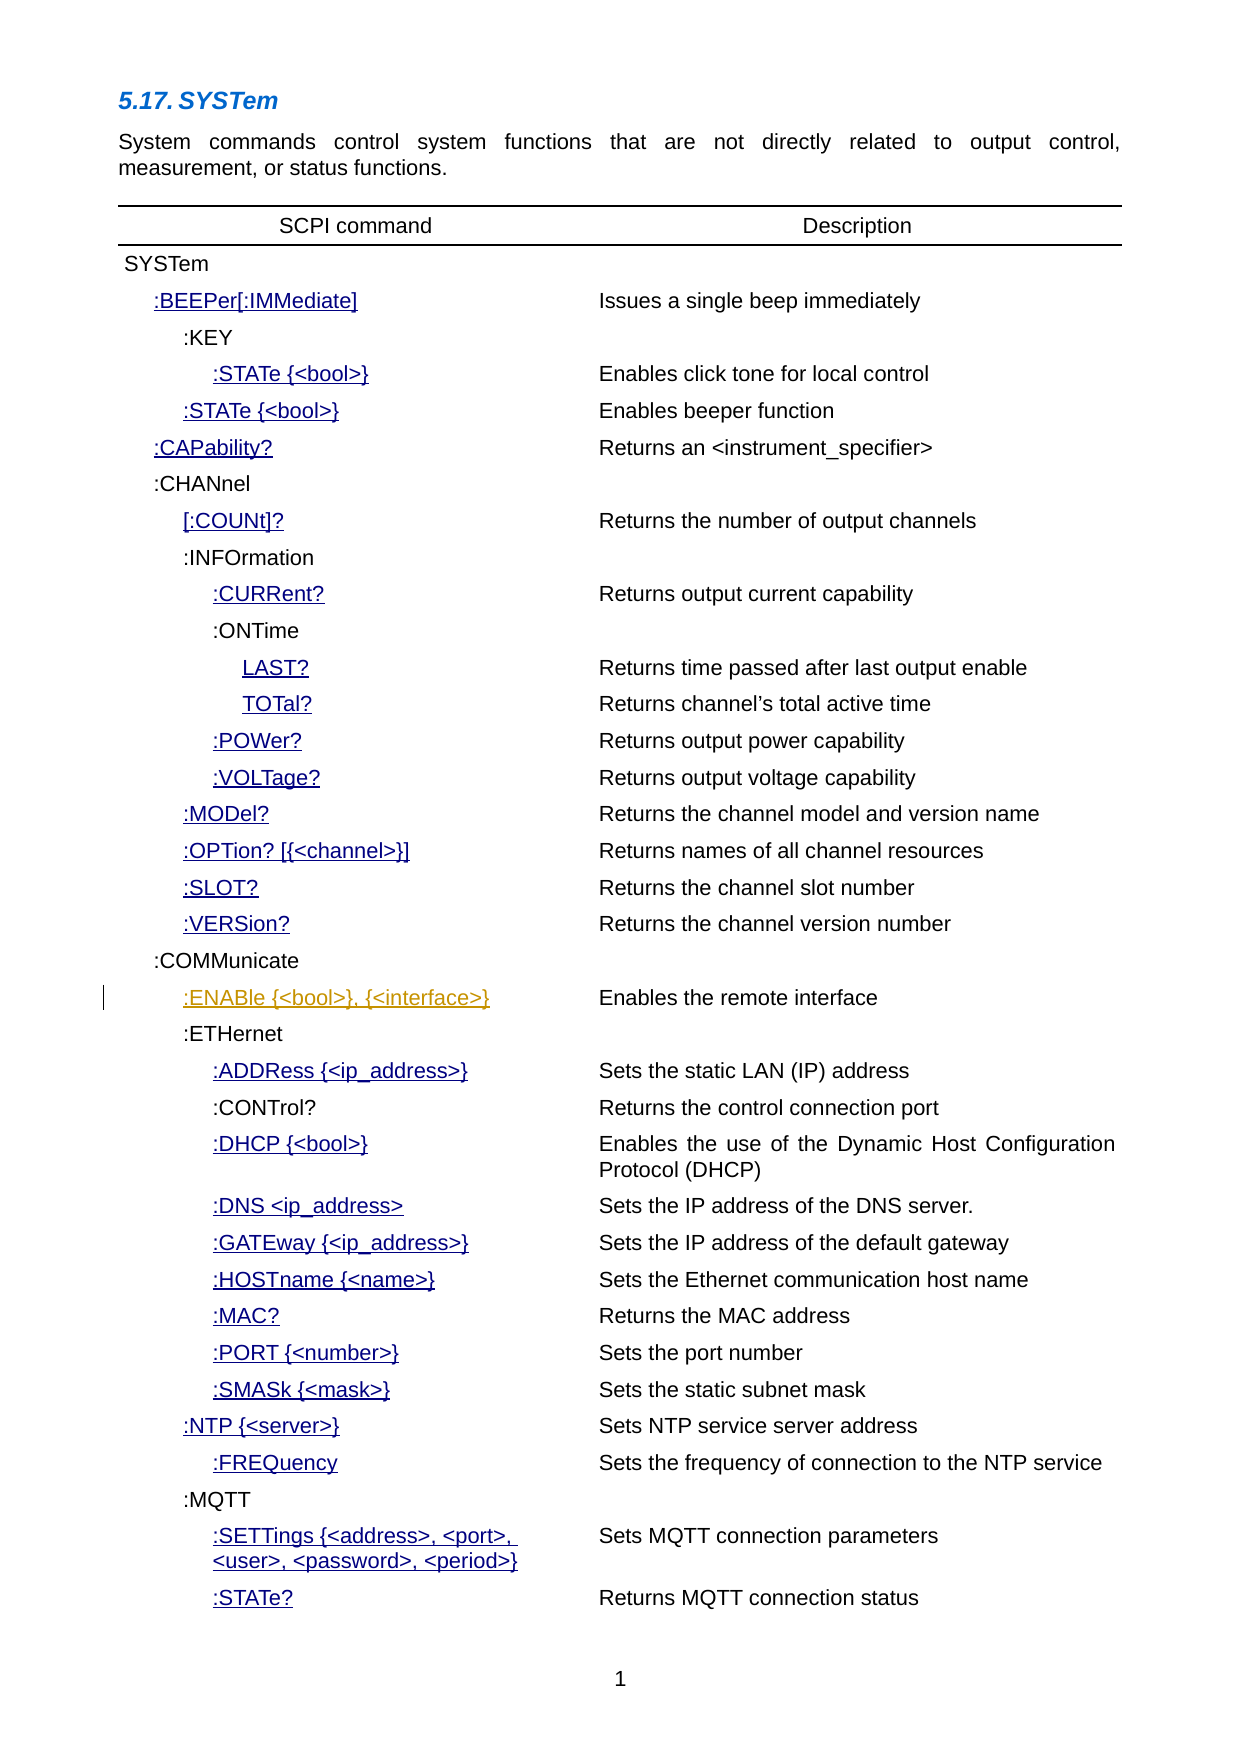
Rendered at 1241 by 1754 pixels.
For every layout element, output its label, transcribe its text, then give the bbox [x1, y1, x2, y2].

table_cell [593, 539, 1122, 576]
table_cell :OPTion? [{<channel>}] [118, 832, 593, 869]
table_cell Returns MQTT connection status [593, 1579, 1122, 1616]
table_cell Enables the use of the Dynamic Host Configuration Protocol (DHCP) [593, 1126, 1122, 1187]
table_cell :KEY [118, 319, 593, 356]
table_cell :ADDRess {<ip_address>} [118, 1052, 593, 1089]
table_cell TOTal? [118, 686, 593, 722]
table_cell :MQTT [118, 1481, 593, 1517]
table_cell Sets the IP address of the DNS server. [593, 1188, 1122, 1224]
table_cell [593, 466, 1122, 502]
table_cell :COMMunicate [118, 942, 593, 979]
table_cell LAST? [118, 649, 593, 686]
table_cell :STATe {<bool>} [118, 392, 593, 429]
table_cell Returns output current capability [593, 576, 1122, 612]
table_cell Returns time passed after last output enable [593, 649, 1122, 686]
table_cell Returns the control connection port [593, 1089, 1122, 1126]
table_cell Sets NTP service server address [593, 1408, 1122, 1444]
table_cell :POWer? [118, 722, 593, 759]
subtitle SYSTem [118, 86, 1122, 114]
table_cell Enables click tone for local control [593, 356, 1122, 392]
table_cell Returns channel’s total active time [593, 686, 1122, 722]
table_cell :VOLTage? [118, 759, 593, 796]
table_cell Sets the IP address of the default gateway [593, 1224, 1122, 1261]
table_cell Sets the frequency of connection to the NTP service [593, 1444, 1122, 1481]
table_cell :DNS <ip_address> [118, 1188, 593, 1224]
table_header SCPI command [118, 207, 593, 243]
table_cell :CONTrol? [118, 1089, 593, 1126]
table_cell :VERSion? [118, 906, 593, 942]
table_cell Returns an <instrument_specifier> [593, 429, 1122, 466]
table_cell :GATEway {<ip_address>} [118, 1224, 593, 1261]
table_cell Returns the channel model and version name [593, 796, 1122, 832]
table_header Description [593, 207, 1122, 243]
table_cell SYSTem [118, 246, 593, 282]
table_cell Returns the MAC address [593, 1298, 1122, 1334]
table_cell [593, 942, 1122, 979]
table_cell [593, 246, 1122, 282]
table_cell :CURRent? [118, 576, 593, 612]
table_cell :FREQuency [118, 1444, 593, 1481]
table_cell :CAPability? [118, 429, 593, 466]
table_cell Returns names of all channel resources [593, 832, 1122, 869]
table_cell Sets the port number [593, 1334, 1122, 1371]
table_cell [:COUNt]? [118, 502, 593, 539]
table_cell Issues a single beep immediately [593, 282, 1122, 319]
table_cell :STATe? [118, 1579, 593, 1616]
table_cell Enables the remote interface [593, 979, 1122, 1016]
text System commands control system functions that are not directly related to output control, measurement, or status functions. [118, 129, 1122, 179]
table_cell :NTP {<server>} [118, 1408, 593, 1444]
table_cell [593, 319, 1122, 356]
table_cell Sets MQTT connection parameters [593, 1518, 1122, 1579]
table_cell Returns the channel version number [593, 906, 1122, 942]
table_cell :HOSTname {<name>} [118, 1261, 593, 1297]
table_cell [593, 612, 1122, 649]
table_cell :DHCP {<bool>} [118, 1126, 593, 1187]
table_cell Returns the channel slot number [593, 869, 1122, 906]
table_cell :SMASk {<mask>} [118, 1371, 593, 1407]
table_cell :PORT {<number>} [118, 1334, 593, 1371]
table_cell :ENABle {<bool>}, {<interface>} [118, 979, 593, 1016]
table_cell :SLOT? [118, 869, 593, 906]
table_cell :ONTime [118, 612, 593, 649]
table_cell Returns output voltage capability [593, 759, 1122, 796]
table_cell Returns output power capability [593, 722, 1122, 759]
table_cell :INFOrmation [118, 539, 593, 576]
table_cell :ETHernet [118, 1016, 593, 1052]
table_cell Sets the static LAN (IP) address [593, 1052, 1122, 1089]
table_cell Sets the static subnet mask [593, 1371, 1122, 1407]
table_cell :MAC? [118, 1298, 593, 1334]
table_cell Returns the number of output channels [593, 502, 1122, 539]
table_cell :SETTings {<address>, <port>, <user>, <password>, <period>} [118, 1518, 593, 1579]
table_cell :STATe {<bool>} [118, 356, 593, 392]
table_cell [593, 1481, 1122, 1517]
table_cell :MODel? [118, 796, 593, 832]
table_cell Enables beeper function [593, 392, 1122, 429]
table_cell Sets the Ethernet communication host name [593, 1261, 1122, 1297]
table_cell [593, 1016, 1122, 1052]
table_cell :CHANnel [118, 466, 593, 502]
table_cell :BEEPer[:IMMediate] [118, 282, 593, 319]
